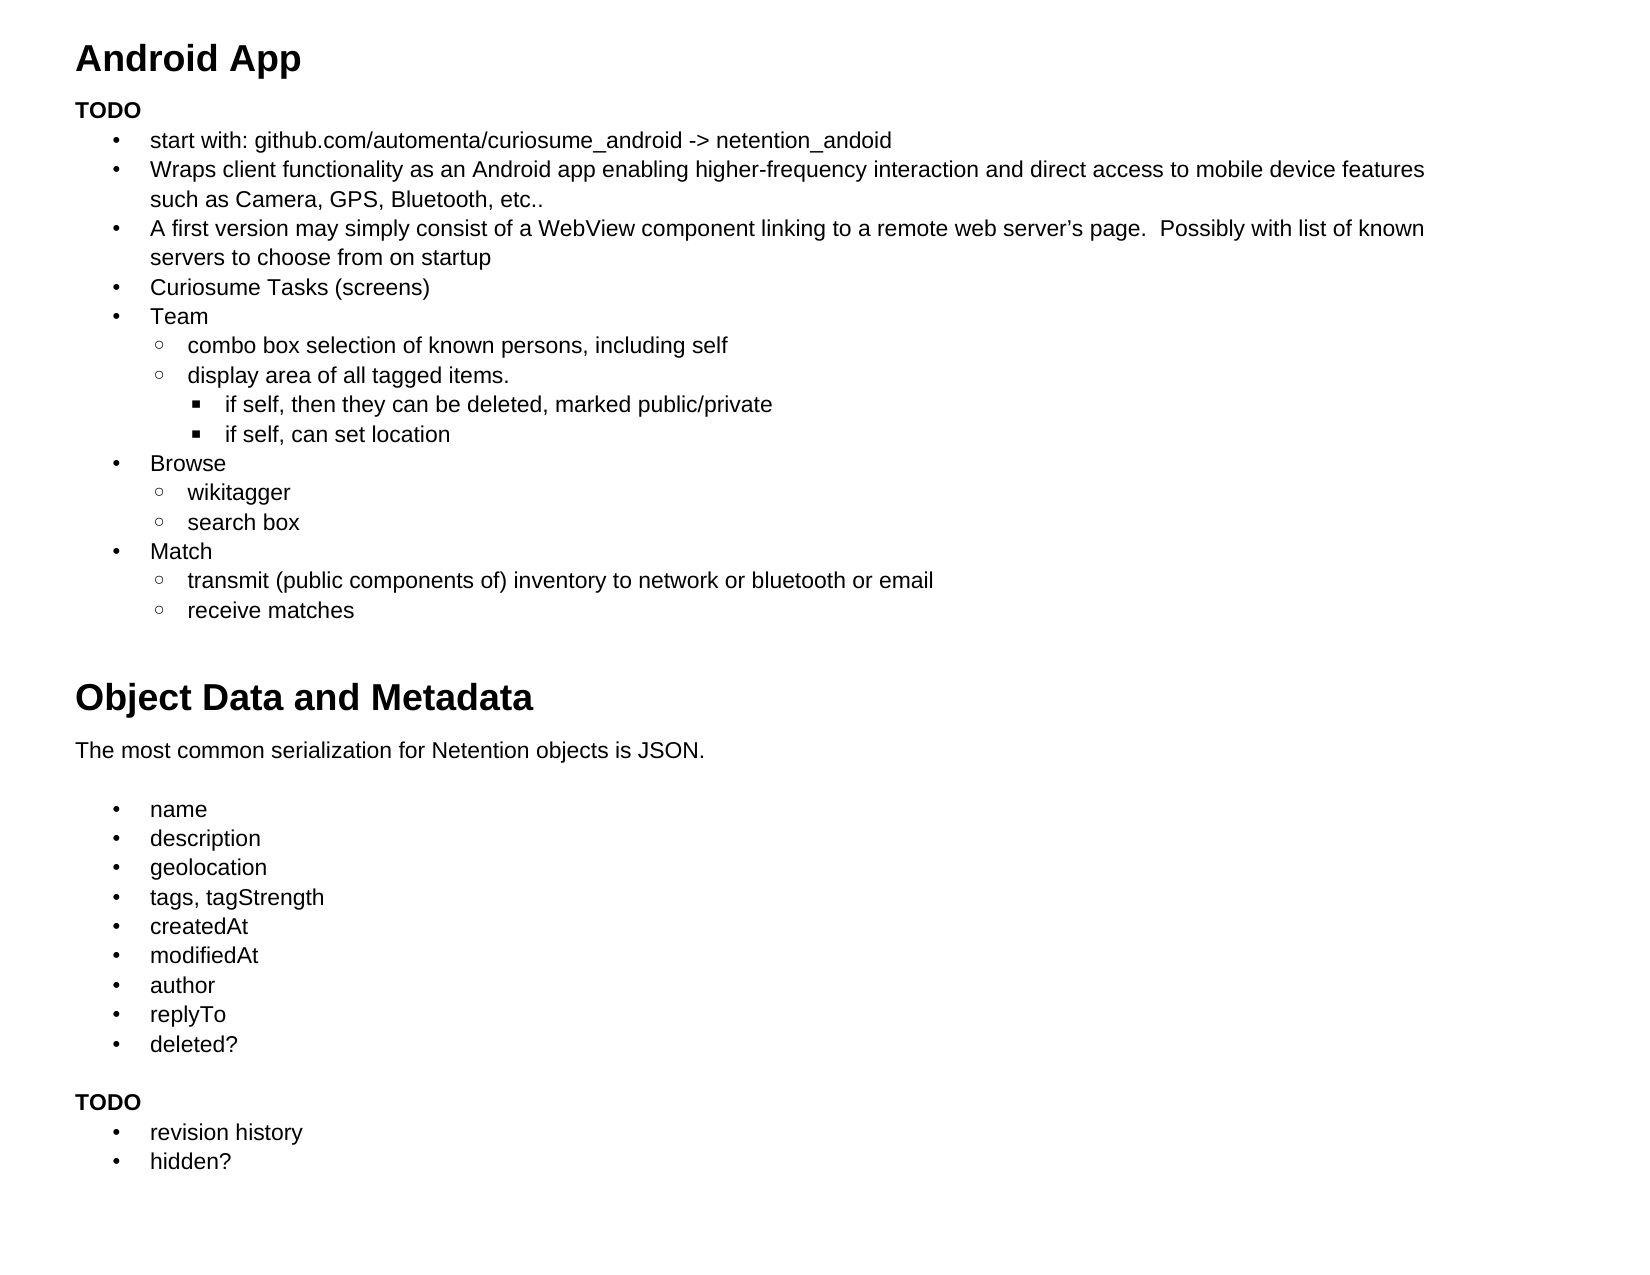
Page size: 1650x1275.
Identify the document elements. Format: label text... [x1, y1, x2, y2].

list wikitagger [150, 480, 1462, 506]
subtitle Object Data and Metadata [75, 677, 1312, 719]
list Match [112, 539, 1462, 564]
list name [112, 796, 1462, 822]
list search box [150, 509, 1462, 535]
list createdAt [112, 914, 1462, 939]
list if self, can set location [187, 421, 1462, 447]
text The most common serialization for Netention objects is JSON. [75, 737, 1462, 763]
list author [112, 972, 1462, 998]
subtitle receive matches [150, 597, 1462, 623]
list hidden? [112, 1149, 1462, 1174]
list A first version may simply consist of a WebView component linking to a remote web server’s page. Possibly with list of known servers to choose from on startup [112, 216, 1462, 271]
text TODO [75, 98, 1462, 124]
list transmit (public components of) inventory to network or bluetooth or email [150, 568, 1462, 594]
list display area of all tagged items. [150, 362, 1462, 388]
list Browse [112, 451, 1462, 476]
list Team [112, 304, 1462, 329]
list combo box selection of known persons, including self [150, 333, 1462, 359]
list if self, then they can be deleted, marked public/private [187, 392, 1462, 417]
list geolocation [112, 855, 1462, 881]
list Curiosume Tasks (screens) [112, 274, 1462, 300]
list replyTo [112, 1002, 1462, 1027]
subtitle Android App [75, 37, 1462, 79]
text TODO [75, 1090, 1312, 1116]
list deleted? [112, 1031, 1462, 1057]
list modifiedAt [112, 943, 1462, 969]
list description [112, 826, 1462, 851]
list tags, tagStrength [112, 884, 1462, 910]
subtitle start with: github.com/automenta/curiosume_android -> netention_andoid [112, 127, 1462, 153]
list revision history [112, 1119, 1462, 1145]
list Wraps client functionality as an Android app enabling higher-frequency interaction and direct access to mobile device features such as Camera, GPS, Bluetooth, etc.. [112, 157, 1462, 212]
